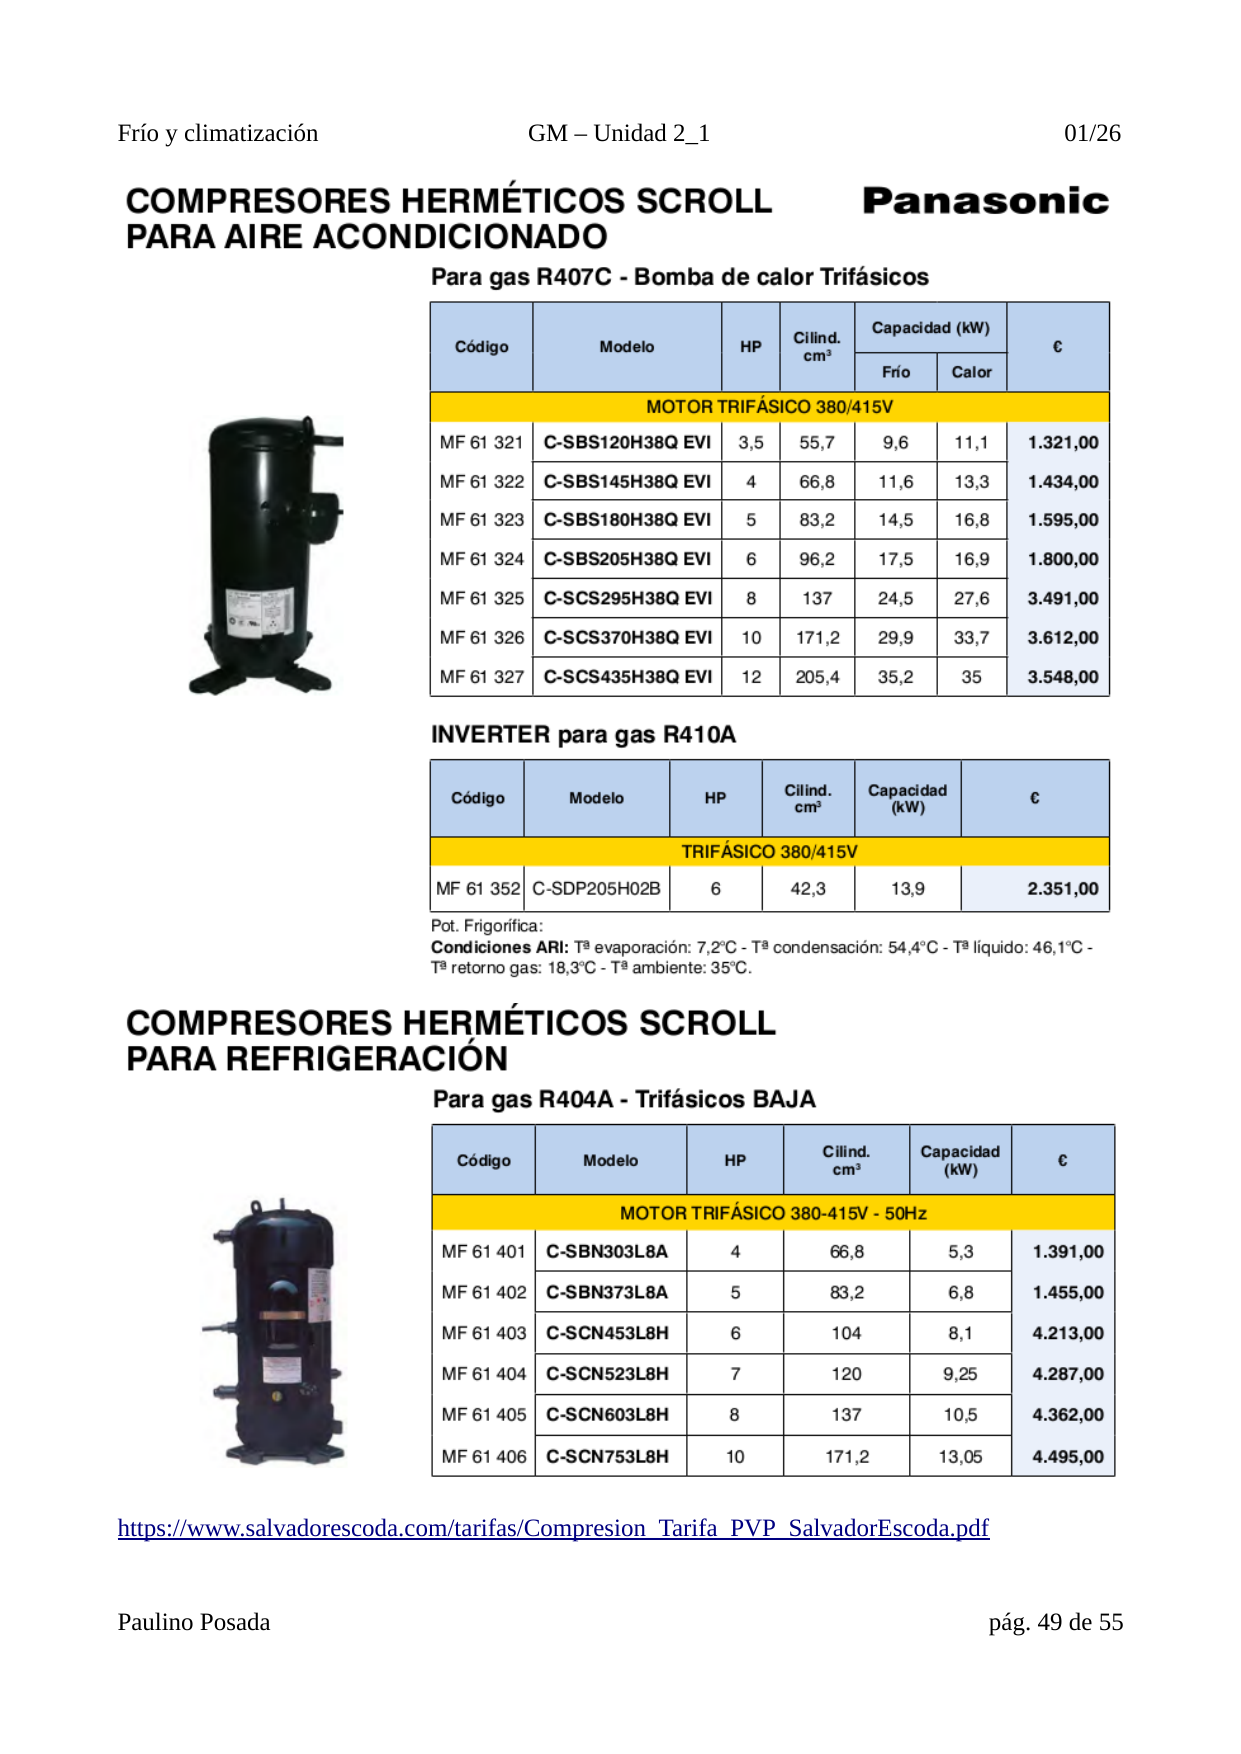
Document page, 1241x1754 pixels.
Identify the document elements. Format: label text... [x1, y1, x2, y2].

picture [118, 176, 1123, 981]
text https://www.salvadorescoda.com/tarifas/Compresion_Tarifa_PVP_SalvadorEscoda.pdf [117, 1513, 1123, 1542]
picture [117, 1003, 1122, 1482]
